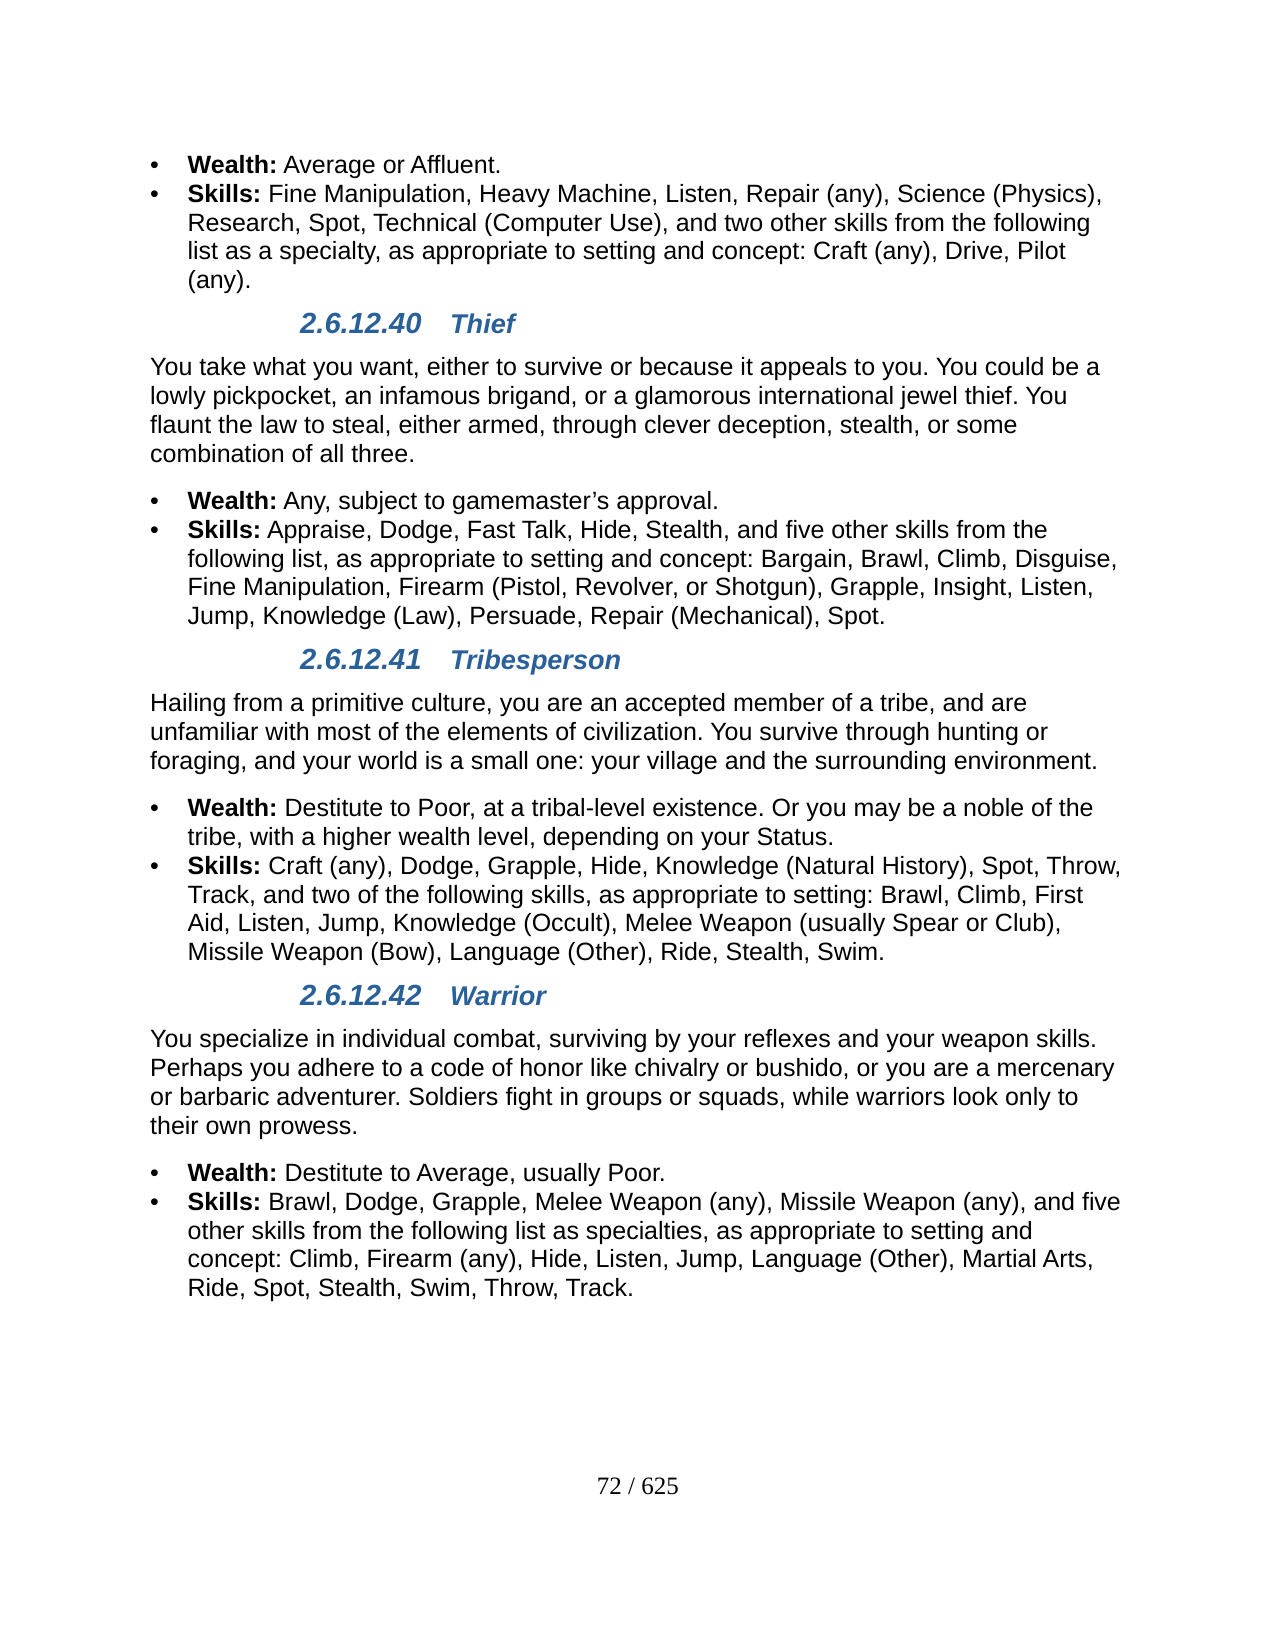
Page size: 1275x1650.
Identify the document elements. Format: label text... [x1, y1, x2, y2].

text • Skills: Fine Manipulation, Heavy Machine, Listen, Repair (any), Science (Physics), Research, Spot, Technical (Computer Use), and two other skills from the following list as a specialty, as appropriate to setting and concept: Craft (any), Drive, Pilot (any). [150, 179, 1125, 294]
text You take what you want, either to survive or because it appeals to you. You could be a lowly pickpocket, an infamous brigand, or a glamorous international jewel thief. You flaunt the law to steal, either armed, through clever deception, stealth, or some combination of all three. [150, 352, 1125, 467]
text • Skills: Brawl, Dodge, Grapple, Melee Weapon (any), Missile Weapon (any), and five other skills from the following list as specialties, as appropriate to setting and concept: Climb, Firearm (any), Hide, Listen, Jump, Language (Other), Martial Arts, Ride, Spot, Stealth, Swim, Throw, Track. [150, 1187, 1125, 1302]
text • Skills: Craft (any), Dodge, Grapple, Hide, Knowledge (Natural History), Spot, Throw, Track, and two of the following skills, as appropriate to setting: Brawl, Climb, First Aid, Listen, Jump, Knowledge (Occult), Melee Weapon (usually Spear or Club), Missile Weapon (Bow), Language (Other), Ride, Stealth, Swim. [150, 851, 1125, 966]
text • Wealth: Average or Affluent. [150, 150, 1125, 179]
subtitle Warrior [300, 978, 1125, 1012]
subtitle Tribesperson [300, 642, 1125, 676]
text • Wealth: Destitute to Average, usually Poor. [150, 1158, 1125, 1187]
text Hailing from a primitive culture, you are an accepted member of a tribe, and are unfamiliar with most of the elements of civilization. You survive through hunting or foraging, and your world is a small one: your village and the surrounding environment. [150, 688, 1125, 774]
text • Skills: Appraise, Dodge, Fast Talk, Hide, Stealth, and five other skills from the following list, as appropriate to setting and concept: Bargain, Brawl, Climb, Disguise, Fine Manipulation, Firearm (Pistol, Revolver, or Shotgun), Grapple, Insight, Listen, Jump, Knowledge (Law), Persuade, Repair (Mechanical), Spot. [150, 515, 1125, 630]
text • Wealth: Any, subject to gamemaster’s approval. [150, 486, 1125, 515]
text You specialize in individual combat, surviving by your reflexes and your weapon skills. Perhaps you adhere to a code of honor like chivalry or bushido, or you are a mercenary or barbaric adventurer. Soldiers fight in groups or squads, while warriors look only to their own prowess. [150, 1024, 1125, 1139]
subtitle Thief [300, 306, 1125, 340]
text • Wealth: Destitute to Poor, at a tribal-level existence. Or you may be a noble of the tribe, with a higher wealth level, depending on your Status. [150, 793, 1125, 851]
